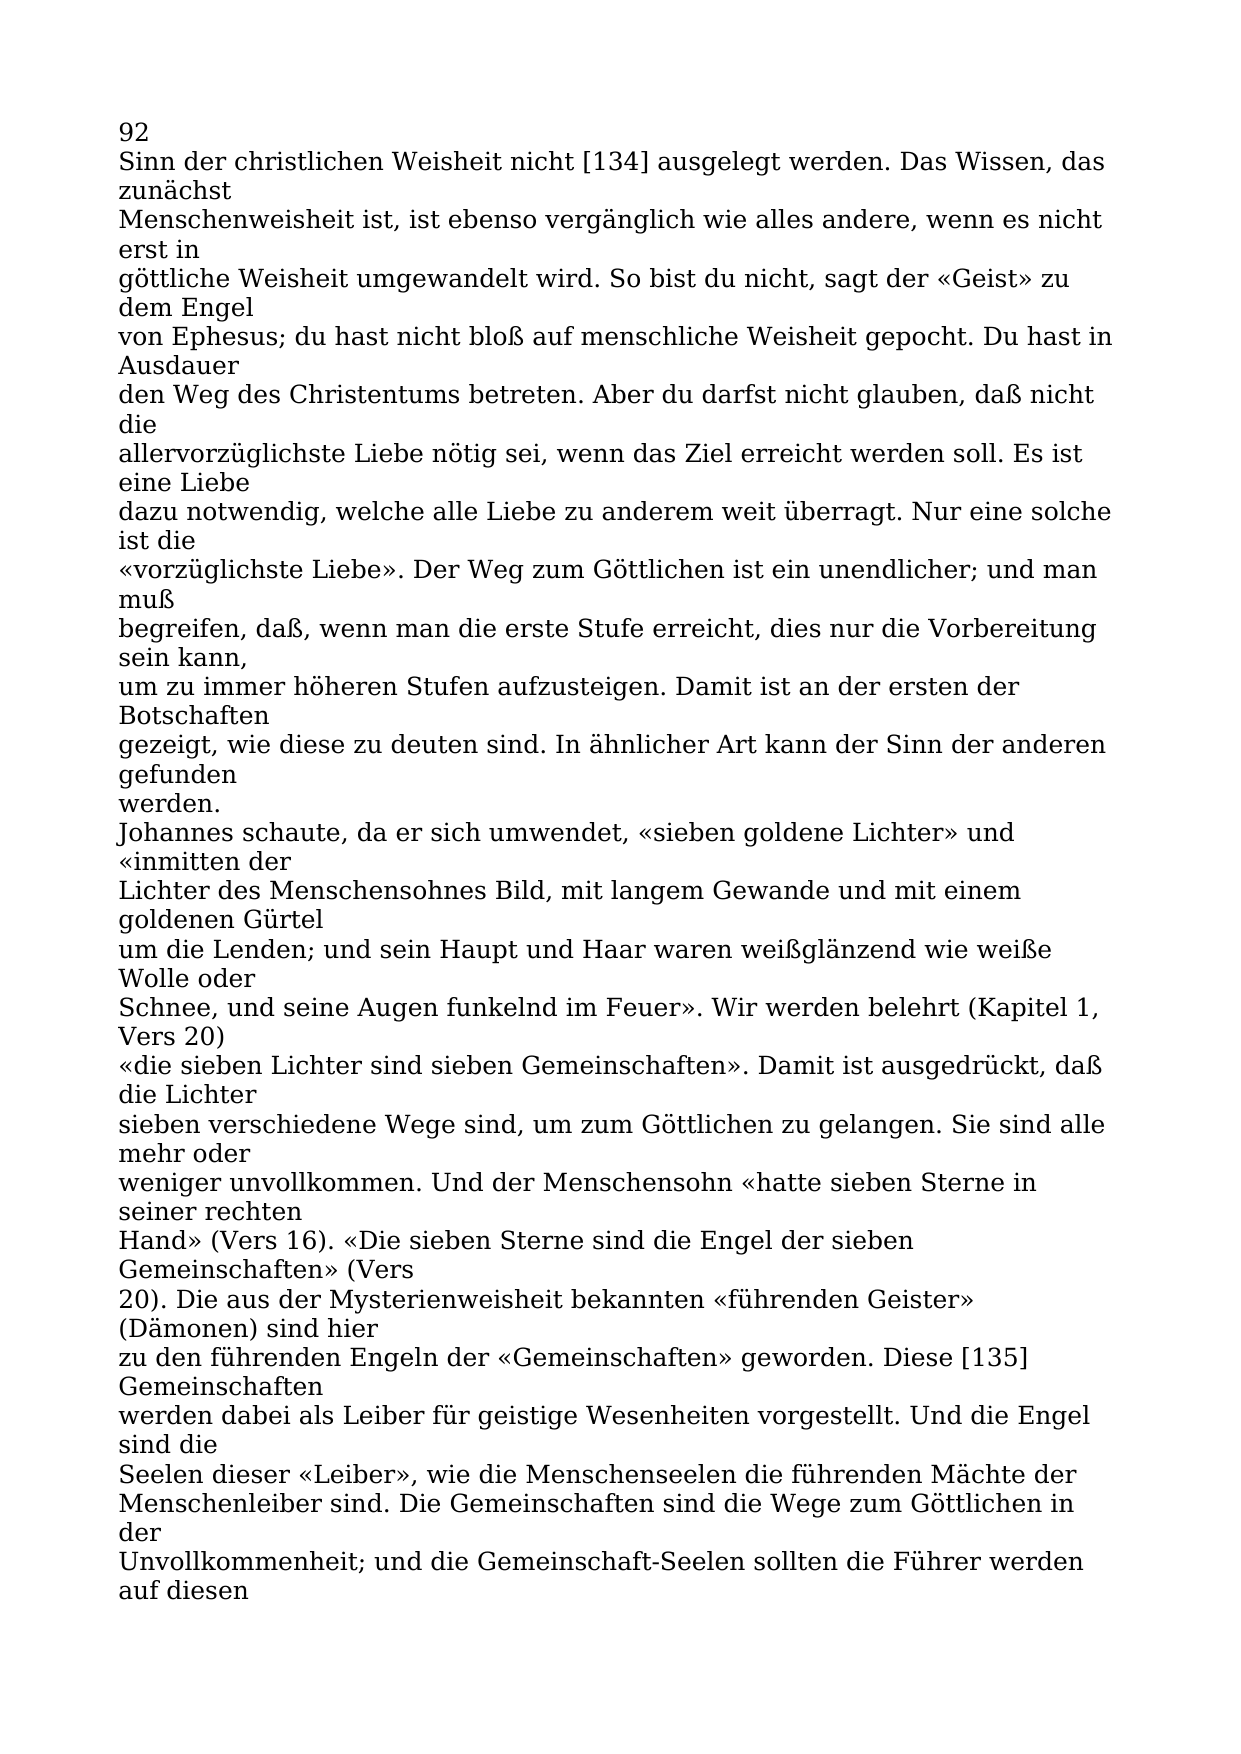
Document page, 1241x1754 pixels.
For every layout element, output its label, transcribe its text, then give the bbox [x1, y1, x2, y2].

text von Ephesus; du hast nicht bloß auf menschliche Weisheit gepocht. Du hast in Ausdauer [118, 322, 1122, 381]
text gezeigt, wie diese zu deuten sind. In ähnlicher Art kann der Sinn der anderen gefunden [118, 731, 1122, 789]
text «die sieben Lichter sind sieben Gemeinschaften». Damit ist ausgedrückt, daß die Lichter [118, 1051, 1122, 1110]
text um die Lenden; und sein Haupt und Haar waren weißglänzend wie weiße Wolle oder [118, 935, 1122, 993]
text den Weg des Christentums betreten. Aber du darfst nicht glauben, daß nicht die [118, 381, 1122, 439]
text Schnee, und seine Augen funkelnd im Feuer». Wir werden belehrt (Kapitel 1, Vers 20) [118, 993, 1122, 1051]
text werden. [118, 789, 1122, 818]
text Unvollkommenheit; und die Gemeinschaft-Seelen sollten die Führer werden auf diesen [118, 1547, 1122, 1606]
text Menschenweisheit ist, ist ebenso vergänglich wie alles andere, wenn es nicht erst in [118, 206, 1122, 264]
text zu den führenden Engeln der «Gemeinschaften» geworden. Diese [135] Gemeinschaften [118, 1343, 1122, 1401]
text 20). Die aus der Mysterienweisheit bekannten «führenden Geister» (Dämonen) sind hier [118, 1285, 1122, 1343]
text sieben verschiedene Wege sind, um zum Göttlichen zu gelangen. Sie sind alle mehr oder [118, 1110, 1122, 1168]
text werden dabei als Leiber für geistige Wesenheiten vorgestellt. Und die Engel sind die [118, 1401, 1122, 1460]
text Johannes schaute, da er sich umwendet, «sieben goldene Lichter» und «inmitten der [118, 818, 1122, 876]
text Seelen dieser «Leiber», wie die Menschenseelen die führenden Mächte der [118, 1460, 1122, 1489]
text göttliche Weisheit umgewandelt wird. So bist du nicht, sagt der «Geist» zu dem Engel [118, 264, 1122, 322]
text dazu notwendig, welche alle Liebe zu anderem weit überragt. Nur eine solche ist die [118, 497, 1122, 556]
text Sinn der christlichen Weisheit nicht [134] ausgelegt werden. Das Wissen, das zunächst [118, 147, 1122, 206]
text weniger unvollkommen. Und der Menschensohn «hatte sieben Sterne in seiner rechten [118, 1168, 1122, 1226]
text allervorzüglichste Liebe nötig sei, wenn das Ziel erreicht werden soll. Es ist eine Liebe [118, 439, 1122, 497]
text begreifen, daß, wenn man die erste Stufe erreicht, dies nur die Vorbereitung sein kann, [118, 614, 1122, 672]
text 92 [118, 118, 1122, 147]
text «vorzüglichste Liebe». Der Weg zum Göttlichen ist ein unendlicher; und man muß [118, 556, 1122, 614]
text Hand» (Vers 16). «Die sieben Sterne sind die Engel der sieben Gemeinschaften» (Vers [118, 1226, 1122, 1285]
text Menschenleiber sind. Die Gemeinschaften sind die Wege zum Göttlichen in der [118, 1489, 1122, 1547]
text Lichter des Menschensohnes Bild, mit langem Gewande und mit einem goldenen Gürtel [118, 876, 1122, 935]
text um zu immer höheren Stufen aufzusteigen. Damit ist an der ersten der Botschaften [118, 672, 1122, 731]
